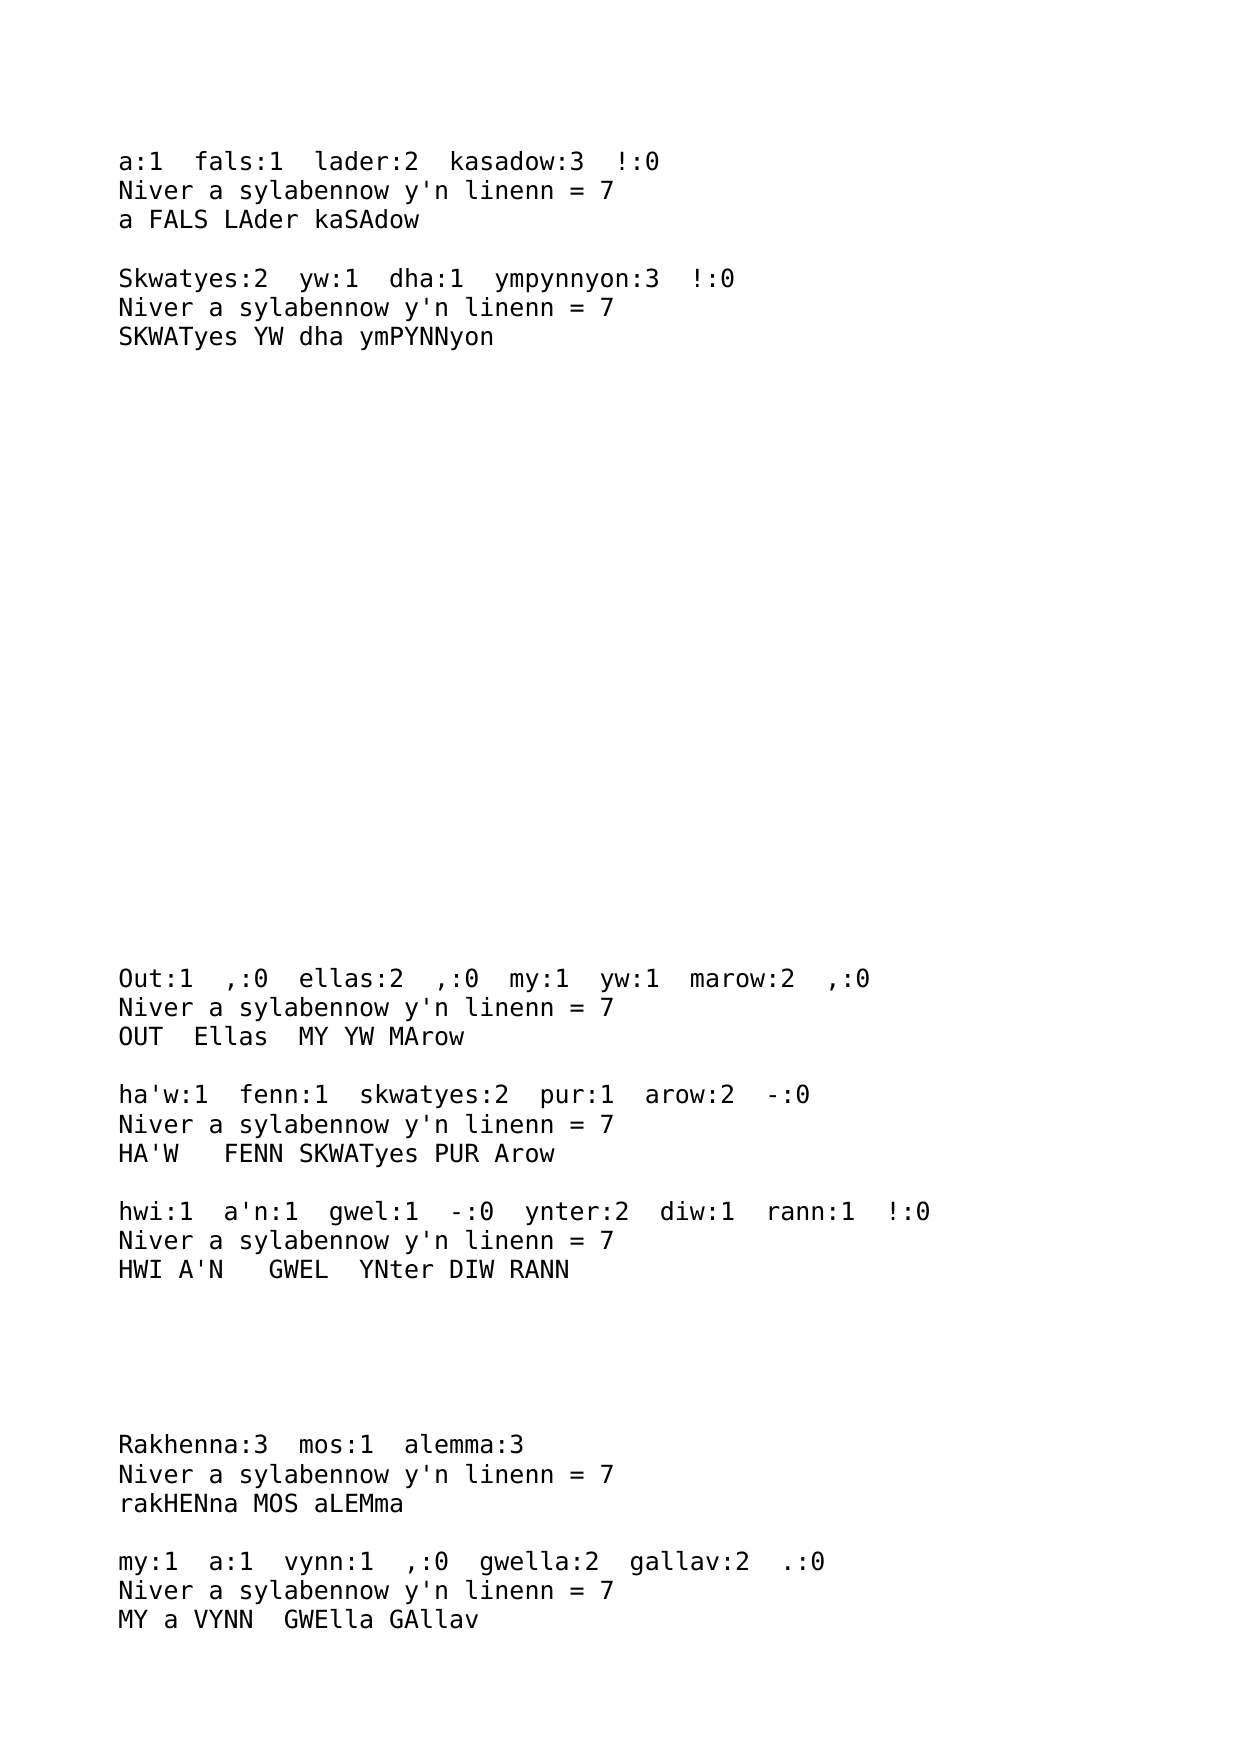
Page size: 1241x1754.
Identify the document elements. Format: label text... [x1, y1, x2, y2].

text Niver a sylabennow y'n linenn = 7 [118, 1110, 1122, 1139]
text HA'W FENN SKWATyes PUR Arow [118, 1139, 1122, 1168]
text Niver a sylabennow y'n linenn = 7 [118, 1460, 1122, 1489]
text OUT Ellas MY YW MArow [118, 1022, 1122, 1051]
text Niver a sylabennow y'n linenn = 7 [118, 1576, 1122, 1606]
text hwi:1 a'n:1 gwel:1 -:0 ynter:2 diw:1 rann:1 !:0 [118, 1197, 1122, 1226]
text a FALS LAder kaSAdow [118, 206, 1122, 235]
text Niver a sylabennow y'n linenn = 7 [118, 1226, 1122, 1256]
text Niver a sylabennow y'n linenn = 7 [118, 176, 1122, 206]
text rakHENna MOS aLEMma [118, 1489, 1122, 1518]
text a:1 fals:1 lader:2 kasadow:3 !:0 [118, 147, 1122, 176]
text Rakhenna:3 mos:1 alemma:3 [118, 1431, 1122, 1460]
text my:1 a:1 vynn:1 ,:0 gwella:2 gallav:2 .:0 [118, 1547, 1122, 1576]
text HWI A'N GWEL YNter DIW RANN [118, 1256, 1122, 1285]
text ha'w:1 fenn:1 skwatyes:2 pur:1 arow:2 -:0 [118, 1081, 1122, 1110]
text Skwatyes:2 yw:1 dha:1 ympynnyon:3 !:0 [118, 264, 1122, 293]
text Out:1 ,:0 ellas:2 ,:0 my:1 yw:1 marow:2 ,:0 [118, 964, 1122, 993]
text SKWATyes YW dha ymPYNNyon [118, 322, 1122, 351]
text Niver a sylabennow y'n linenn = 7 [118, 993, 1122, 1022]
text Niver a sylabennow y'n linenn = 7 [118, 293, 1122, 322]
text MY a VYNN GWElla GAllav [118, 1606, 1122, 1635]
